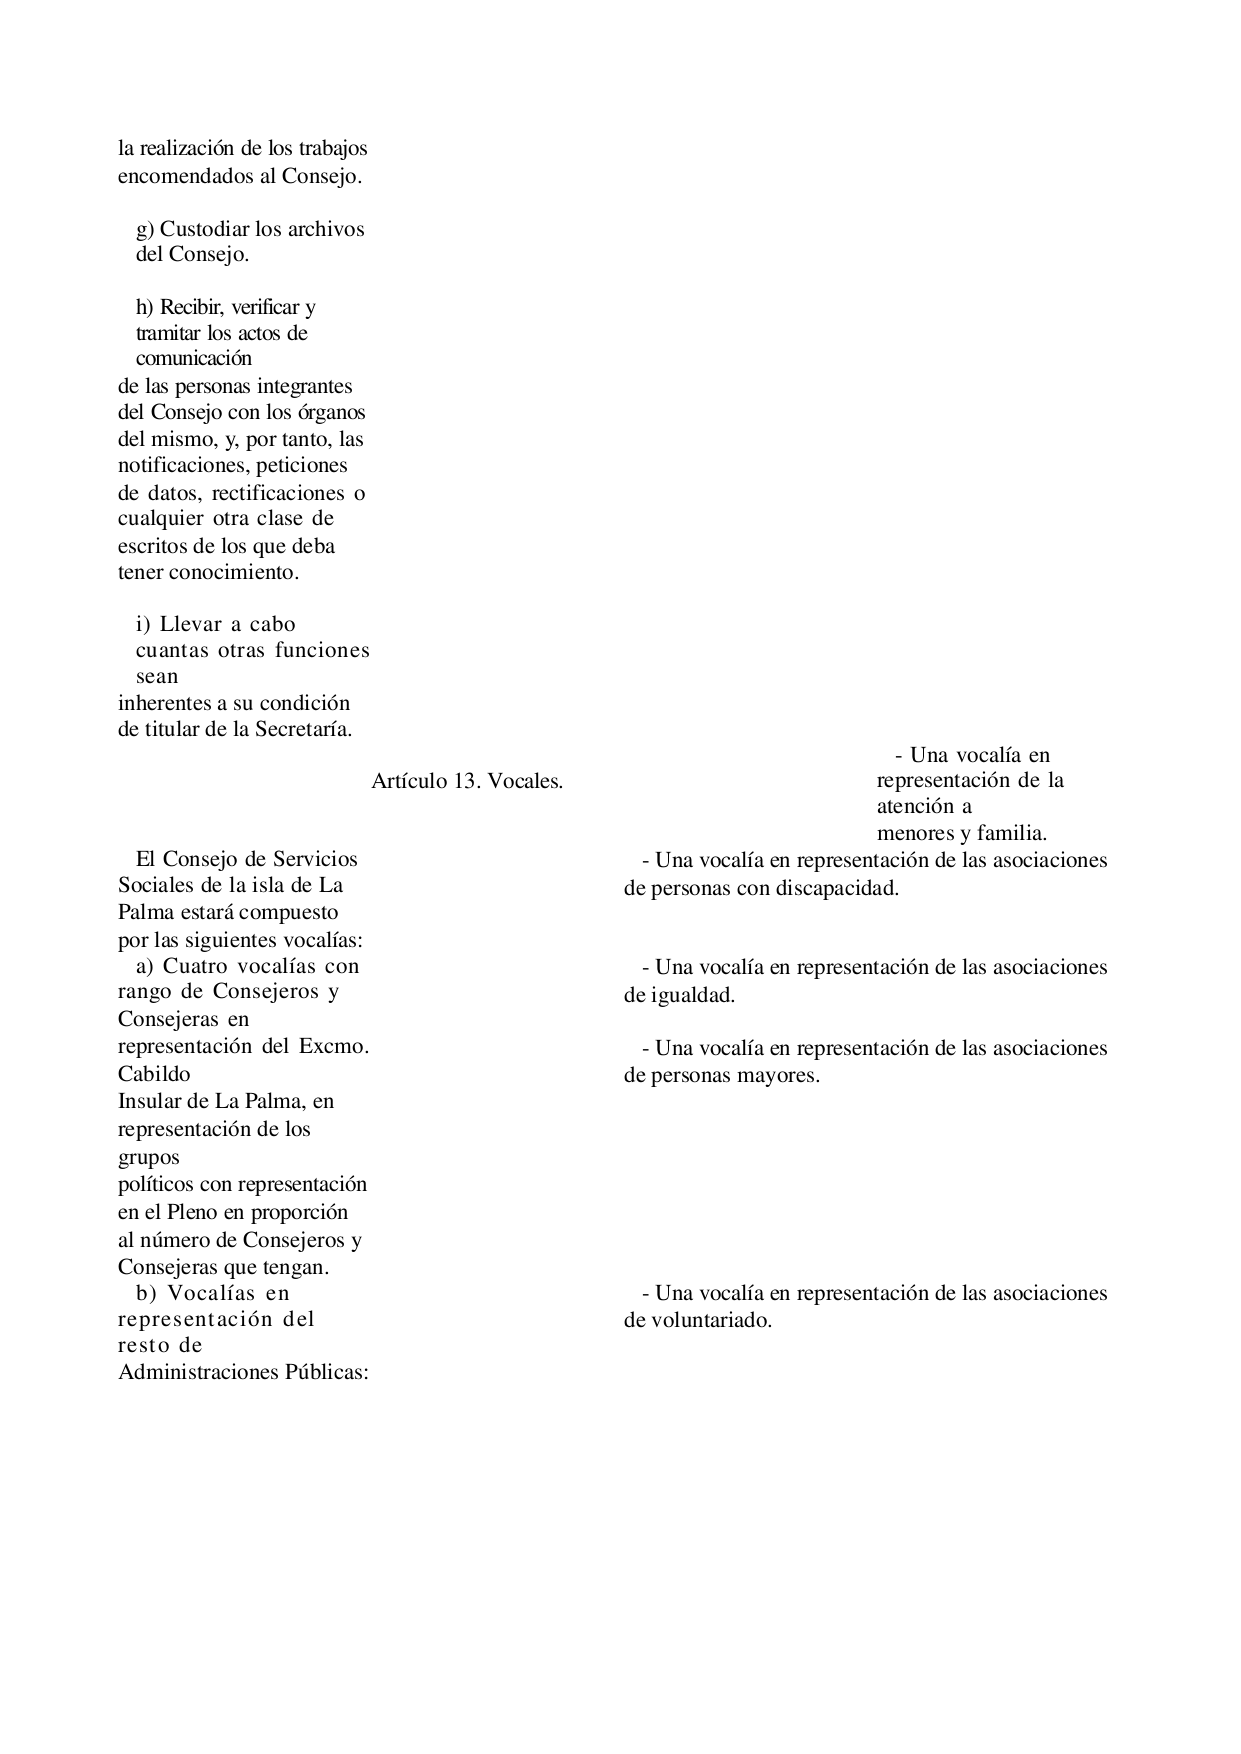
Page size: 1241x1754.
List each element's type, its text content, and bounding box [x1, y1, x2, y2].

table_cell la realización de los trabajos encomendados al Consejo. g) Custodiar los archivos del Consejo. h) Recibir, verificar y tramitar los actos de comunicación de las personas integrantes del Consejo con los órganos del mismo, y, por tanto, las notificaciones, peticiones de datos, rectificaciones o cualquier otra clase de escritos de los que deba tener conocimiento. i) Llevar a cabo cuantas otras funciones sean inherentes a su condición de titular de la Secretaría. [118, 133, 371, 742]
table_cell [624, 133, 1131, 742]
table_cell [624, 742, 877, 846]
table_cell [371, 953, 624, 1280]
table_cell [371, 133, 624, 742]
table_cell a) Cuatro vocalías con rango de Consejeros y Consejeras en representación del Excmo. Cabildo Insular de La Palma, en representación de los grupos políticos con representación en el Pleno en proporción al número de Consejeros y Consejeras que tengan. [118, 953, 371, 1280]
table_cell [371, 846, 624, 953]
table_cell - Una vocalía en representación de las asociaciones de voluntariado. [624, 1280, 1131, 1385]
table_cell [118, 742, 371, 846]
table_cell [371, 1280, 624, 1385]
table_cell - Una vocalía en representación de las asociaciones de igualdad. - Una vocalía en representación de las asociaciones de personas mayores. [624, 953, 1131, 1280]
table_cell b) Vocalías en representación del resto de Administraciones Públicas: [118, 1280, 371, 1385]
table_cell Artículo 13. Vocales. [371, 742, 624, 846]
table_cell - Una vocalía en representación de la atención a menores y familia. [877, 742, 1131, 846]
table_cell El Consejo de Servicios Sociales de la isla de La Palma estará compuesto por las siguientes vocalías: [118, 846, 371, 953]
table_cell - Una vocalía en representación de las asociaciones de personas con discapacidad. [624, 846, 1131, 953]
